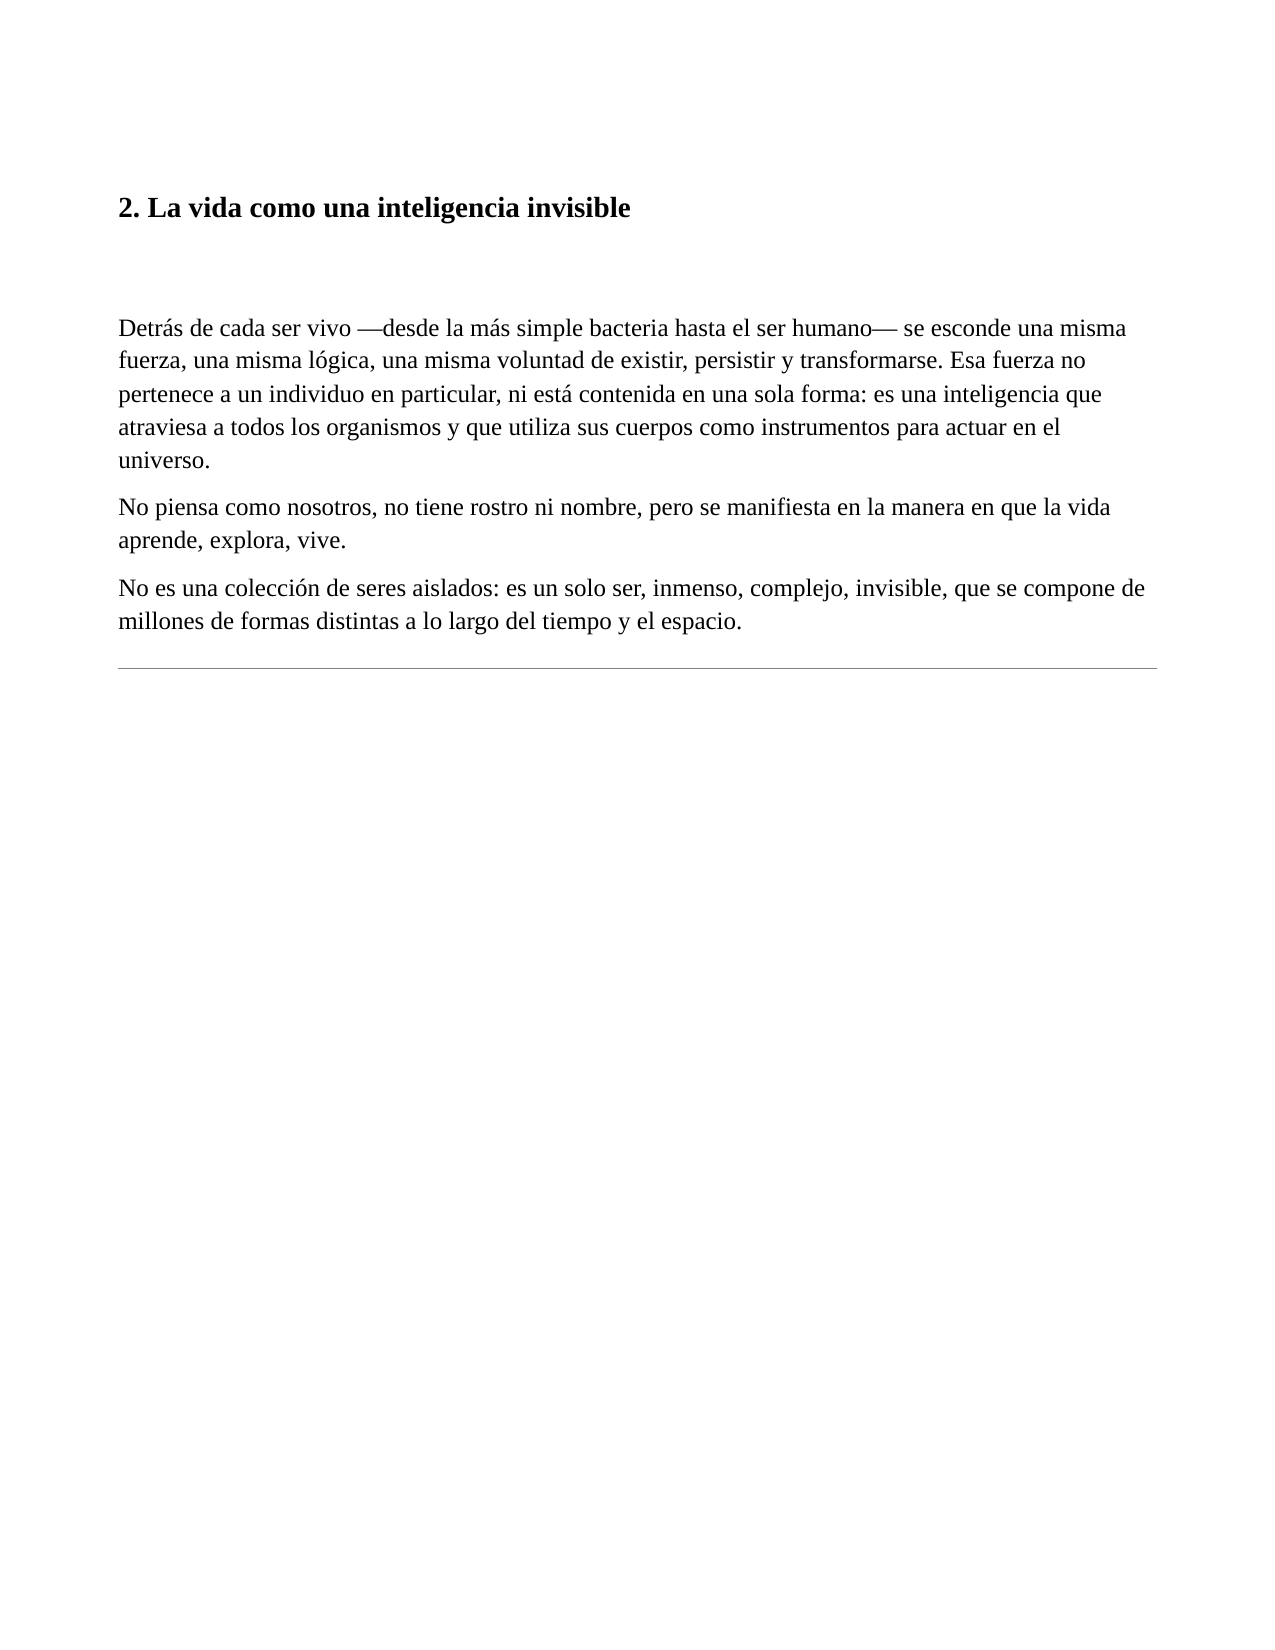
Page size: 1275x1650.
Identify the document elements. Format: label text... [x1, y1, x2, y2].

text No es una colección de seres aislados: es un solo ser, inmenso, complejo, invisible, que se compone de millones de formas distintas a lo largo del tiempo y el espacio. [118, 573, 1157, 635]
text Detrás de cada ser vivo —desde la más simple bacteria hasta el ser humano— se esconde una misma fuerza, una misma lógica, una misma voluntad de existir, persistir y transformarse. Esa fuerza no pertenece a un individuo en particular, ni está contenida en una sola forma: es una inteligencia que atraviesa a todos los organismos y que utiliza sus cuerpos como instrumentos para actuar en el universo. [118, 313, 1157, 473]
subtitle 2. La vida como una inteligencia invisible [118, 190, 1157, 224]
text No piensa como nosotros, no tiene rostro ni nombre, pero se manifiesta en la manera en que la vida aprende, explora, vive. [118, 492, 1157, 554]
